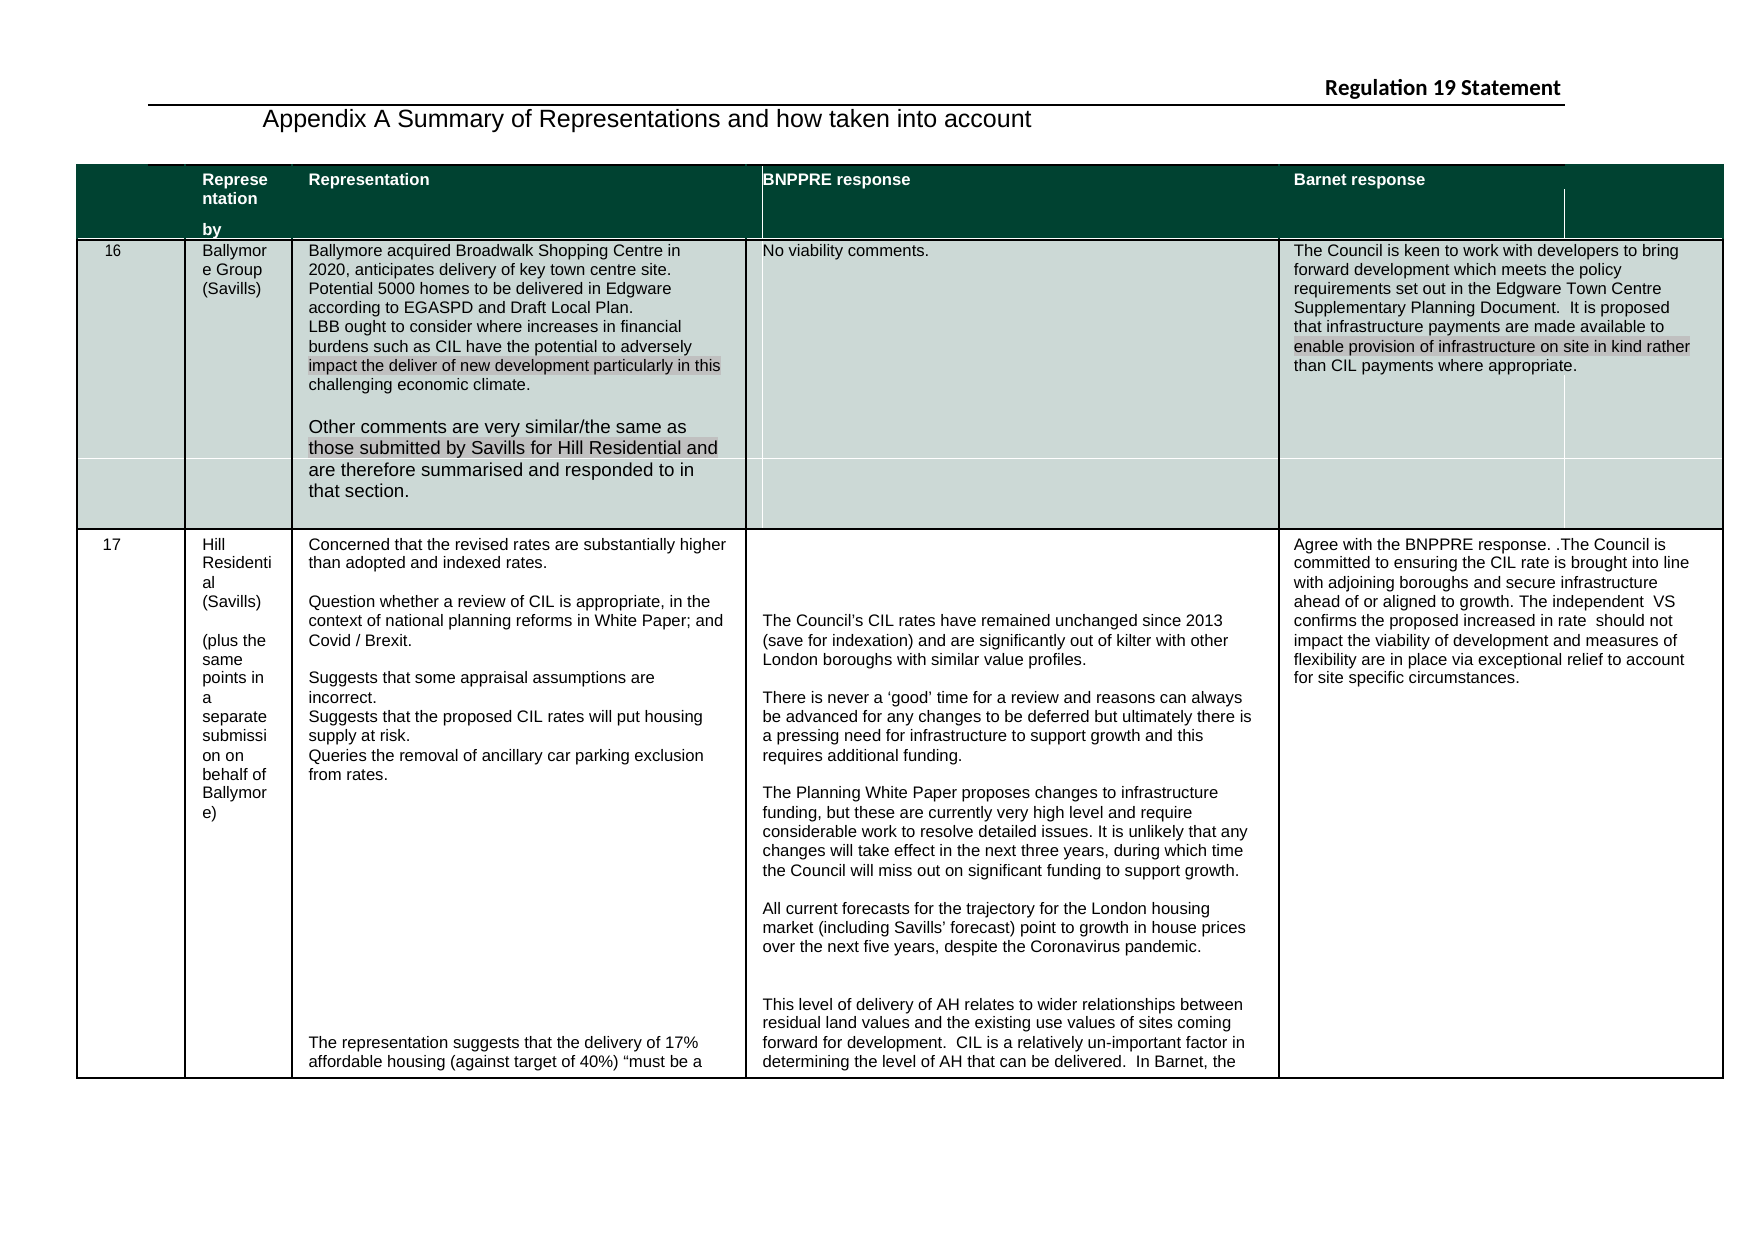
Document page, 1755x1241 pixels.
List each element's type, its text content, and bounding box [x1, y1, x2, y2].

table_cell [94, 394, 148, 437]
table_cell [94, 956, 148, 1014]
table_cell [78, 650, 94, 669]
table_cell [148, 918, 184, 937]
table_cell [94, 260, 148, 279]
table_cell [727, 573, 745, 592]
table_cell [1279, 106, 1294, 133]
table_cell [1258, 669, 1278, 688]
table_cell [148, 688, 184, 707]
table_cell [1565, 394, 1702, 437]
table_cell [747, 669, 762, 688]
table_cell [148, 317, 184, 336]
table_cell [293, 707, 308, 726]
table_cell [727, 394, 745, 437]
table_cell [94, 317, 148, 336]
table_cell [78, 841, 94, 860]
table_cell [1294, 394, 1564, 437]
table_cell [78, 592, 94, 611]
table_cell [1258, 1033, 1278, 1052]
table_cell [1258, 189, 1278, 208]
table_cell [1258, 241, 1278, 260]
table_cell by [202, 208, 273, 238]
table_cell [94, 707, 148, 726]
table_cell [763, 208, 1258, 238]
table_cell confirms the proposed increased in rate should not [1294, 611, 1722, 630]
table_cell [727, 336, 745, 356]
table_cell [1702, 1014, 1722, 1033]
table_cell (plus the [186, 630, 291, 649]
table_cell supply at risk. [308, 726, 745, 745]
table_cell [1280, 554, 1294, 573]
table_cell [186, 1071, 202, 1077]
table_cell [78, 707, 94, 726]
table_cell [763, 134, 1258, 164]
table_cell [763, 356, 1258, 375]
table_cell [1280, 317, 1294, 336]
table_cell [273, 841, 291, 860]
table_cell [78, 745, 94, 764]
table_cell [78, 573, 94, 592]
table_cell [1280, 1052, 1294, 1071]
table_cell [747, 630, 762, 649]
table_cell [78, 260, 94, 279]
table_cell [1702, 134, 1723, 164]
table_cell [94, 134, 148, 164]
table_cell [727, 1014, 745, 1033]
table_cell [727, 356, 745, 375]
table_cell [202, 611, 273, 630]
table_cell [308, 937, 727, 956]
table_cell [148, 937, 184, 956]
table_cell [1280, 918, 1294, 937]
table_cell determining the level of AH that can be delivered. In Barnet, the [763, 1052, 1258, 1071]
table_cell [1702, 1071, 1722, 1077]
table_cell [78, 554, 94, 573]
table_cell [78, 1071, 94, 1077]
table_cell [293, 1052, 308, 1071]
table_cell [1280, 669, 1294, 688]
table_cell [293, 317, 308, 336]
table_cell [293, 1033, 308, 1052]
table_cell [1565, 1014, 1702, 1033]
table_cell [273, 356, 291, 375]
table_cell [1280, 437, 1294, 458]
table_cell [308, 822, 727, 841]
table_cell [1280, 394, 1294, 437]
table_cell [1294, 707, 1564, 726]
table_cell [202, 375, 273, 394]
table_header [202, 73, 273, 101]
table_cell [1702, 104, 1723, 133]
table_cell [763, 279, 1258, 298]
table_cell [308, 1071, 727, 1077]
table_cell impact the deliver of new development particularly in this [308, 356, 727, 375]
table_cell [1702, 1052, 1722, 1071]
table_cell [727, 803, 745, 822]
table_cell those submitted by Savills for Hill Residential and [308, 437, 727, 458]
table_cell [186, 1014, 202, 1033]
table_cell [1280, 880, 1294, 918]
table_cell [186, 189, 202, 208]
table_cell [293, 688, 308, 707]
table_cell [202, 937, 273, 956]
table_cell No viability comments. [763, 241, 1258, 260]
table_cell [1702, 208, 1722, 238]
table_cell changes will take effect in the next three years, during which time [763, 841, 1258, 860]
table_header Regulation 19 Statement [1294, 73, 1723, 101]
table_cell [1258, 803, 1278, 822]
table_cell [186, 356, 202, 375]
table_cell on on [186, 745, 291, 764]
table_cell [202, 860, 273, 879]
table_cell [1258, 1014, 1278, 1033]
table_cell [1258, 860, 1278, 879]
table_cell London boroughs with similar value profiles. [763, 650, 1258, 669]
table_cell [1702, 688, 1722, 707]
table_cell [747, 745, 762, 764]
table_cell [1294, 956, 1564, 1014]
table_header [1279, 73, 1294, 101]
table_cell [1258, 317, 1278, 336]
table_cell [78, 298, 94, 317]
table_cell [273, 918, 291, 937]
table_cell [1258, 134, 1279, 164]
table_cell [78, 356, 94, 375]
table_cell [273, 260, 291, 279]
table_cell [727, 317, 745, 336]
table_cell [273, 166, 291, 189]
table_cell [308, 189, 727, 208]
table_cell [1702, 298, 1722, 317]
table_cell [78, 375, 94, 394]
table_cell flexibility are in place via exceptional relief to account [1294, 650, 1722, 669]
table_cell [78, 189, 94, 208]
table_cell [1280, 1033, 1294, 1052]
table_cell Appendix A Summary of Representations and how taken into account [202, 106, 1258, 133]
table_cell [293, 1071, 308, 1077]
table_cell [1702, 860, 1722, 879]
table_cell [94, 480, 148, 502]
table_cell [308, 956, 727, 1014]
table_cell [202, 134, 273, 164]
table_cell [1280, 375, 1294, 394]
table_cell [273, 336, 291, 356]
table_cell [186, 956, 202, 1014]
table_cell [1280, 208, 1294, 238]
table_cell [293, 437, 308, 458]
table_cell [747, 298, 762, 317]
table_cell [1565, 459, 1702, 480]
table_cell [94, 630, 148, 649]
table_cell [78, 726, 94, 745]
table_cell [1294, 841, 1564, 860]
table_cell [186, 822, 202, 841]
table_cell [763, 592, 1258, 611]
table_cell [94, 375, 148, 394]
table_cell [747, 803, 762, 822]
table_cell [727, 260, 745, 279]
table_cell [293, 260, 308, 279]
table_cell (save for indexation) and are significantly out of kilter with other [763, 630, 1258, 649]
table_cell [94, 356, 148, 375]
table_cell [727, 918, 745, 937]
table_cell [308, 502, 727, 528]
table_cell [148, 356, 184, 375]
table_cell [747, 502, 762, 528]
table_cell [1294, 937, 1564, 956]
table_header [292, 73, 308, 101]
table_cell [747, 1071, 762, 1077]
table_cell [763, 573, 1258, 592]
table_cell [273, 611, 291, 630]
table_cell [1258, 554, 1278, 573]
table_cell a [186, 688, 291, 707]
table_cell [747, 459, 762, 480]
table_cell [308, 1014, 727, 1033]
table_cell [78, 336, 94, 356]
table_cell [1565, 502, 1702, 528]
table_cell [727, 279, 745, 298]
table_cell [186, 241, 202, 260]
table_cell [308, 880, 727, 918]
table_cell [747, 260, 762, 279]
table_cell [747, 241, 762, 260]
table_cell [78, 480, 94, 502]
table_cell the Council will miss out on significant funding to support growth. [763, 860, 1258, 879]
table_cell [727, 956, 745, 1014]
table_cell [763, 554, 1258, 573]
table_cell challenging economic climate. [308, 375, 727, 394]
table_cell [747, 208, 762, 238]
table_cell [747, 573, 762, 592]
table_cell [148, 592, 184, 611]
table_cell [78, 937, 94, 956]
table_cell [273, 459, 291, 480]
table_header [273, 73, 292, 101]
table_cell same [186, 650, 291, 669]
table_cell [1702, 502, 1722, 528]
table_cell [78, 765, 94, 784]
table_cell [1294, 784, 1564, 803]
table_cell [186, 880, 202, 918]
table_cell [202, 394, 273, 437]
table_cell [1258, 336, 1278, 356]
table_cell [293, 530, 308, 554]
table_cell [94, 502, 148, 528]
table_cell [1258, 356, 1278, 375]
table_cell [747, 554, 762, 573]
table_cell [1280, 166, 1294, 189]
table_cell [186, 279, 202, 298]
table_cell [1702, 279, 1722, 298]
table_cell The representation suggests that the delivery of 17% [308, 1033, 745, 1052]
table_cell [1258, 573, 1278, 592]
table_cell context of national planning reforms in White Paper; and [308, 611, 745, 630]
table_cell [1280, 1071, 1294, 1077]
table_cell [293, 279, 308, 298]
table_cell [763, 260, 1258, 279]
table_cell Residenti [186, 554, 291, 573]
table_cell [1294, 688, 1564, 707]
table_cell [308, 134, 727, 164]
table_cell [78, 164, 94, 189]
table_cell [148, 822, 184, 841]
table_cell [1280, 745, 1294, 764]
table_cell [1280, 822, 1294, 841]
table_cell Suggests that the proposed CIL rates will put housing [308, 707, 745, 726]
table_cell [727, 860, 745, 879]
table_cell [293, 166, 308, 189]
table_cell [1702, 803, 1722, 822]
table_cell LBB ought to consider where increases in financial [308, 317, 727, 336]
table_cell [747, 860, 762, 879]
table_cell [293, 650, 308, 669]
table_cell [94, 298, 148, 317]
table_cell [148, 726, 184, 745]
table_cell [1280, 1014, 1294, 1033]
table_cell [1280, 707, 1294, 726]
table_cell a pressing need for infrastructure to support growth and this [763, 726, 1258, 745]
table_cell [77, 104, 94, 133]
table_cell [94, 822, 148, 841]
table_cell impact the viability of development and measures of [1294, 630, 1722, 649]
table_cell [1294, 1052, 1564, 1071]
table_cell [727, 784, 745, 803]
table_cell [293, 784, 308, 803]
table_cell [148, 134, 185, 164]
table_cell [148, 437, 184, 458]
table_cell [727, 502, 745, 528]
table_cell [747, 166, 762, 189]
table_cell [78, 317, 94, 336]
table_cell that section. [308, 480, 727, 502]
table_cell [94, 1014, 148, 1033]
table_cell [1565, 1033, 1702, 1052]
table_cell [148, 279, 184, 298]
table_cell [202, 822, 273, 841]
table_cell [1258, 437, 1278, 458]
table_cell [1258, 822, 1278, 841]
table_cell [94, 189, 148, 208]
table_cell [293, 726, 308, 745]
table_cell Supplementary Planning Document. It is proposed [1294, 298, 1702, 317]
table_cell [763, 394, 1258, 437]
table_cell [1294, 208, 1564, 238]
table_cell Ballymor [202, 241, 273, 260]
table_cell [148, 630, 184, 649]
table_cell The Council is keen to work with developers to bring [1294, 241, 1702, 260]
table_cell forward for development. CIL is a relatively un-important factor in [763, 1033, 1258, 1052]
table_cell [94, 650, 148, 669]
table_cell [293, 375, 308, 394]
table_header [727, 73, 746, 101]
table_cell [308, 573, 727, 592]
table_cell [273, 375, 291, 394]
table_cell [763, 336, 1258, 356]
table_cell [148, 1033, 184, 1052]
table_cell [148, 707, 184, 726]
table_cell [148, 1014, 184, 1033]
table_cell [148, 189, 184, 208]
table_cell [94, 745, 148, 764]
table_cell over the next five years, despite the Coronavirus pandemic. [763, 937, 1258, 956]
table_cell [273, 822, 291, 841]
table_cell [747, 956, 762, 1014]
table_cell e) [186, 803, 291, 822]
table_cell [273, 317, 291, 336]
table_cell [1565, 918, 1702, 937]
table_cell [763, 502, 1258, 528]
table_cell [273, 1033, 291, 1052]
table_cell [1280, 860, 1294, 879]
table_cell [747, 356, 762, 375]
table_cell [202, 437, 273, 458]
table_cell [94, 765, 148, 784]
table_cell [292, 134, 308, 164]
table_cell [763, 530, 1258, 554]
table_cell [747, 784, 762, 803]
table_cell [293, 822, 308, 841]
table_cell [148, 208, 184, 238]
table_cell [1565, 803, 1702, 822]
table_cell [763, 1071, 1258, 1077]
table_cell [273, 956, 291, 1014]
table_cell [94, 437, 148, 458]
table_cell Suggests that some appraisal assumptions are [308, 669, 745, 688]
table_cell [763, 437, 1258, 458]
table_cell [727, 298, 745, 317]
table_cell [1702, 707, 1722, 726]
table_cell [293, 860, 308, 879]
table_cell [148, 784, 184, 803]
table_cell are therefore summarised and responded to in [308, 459, 727, 480]
table_cell [293, 937, 308, 956]
table_cell [273, 134, 292, 164]
table_cell [747, 530, 762, 554]
table_cell [1258, 208, 1278, 238]
table_cell [1258, 956, 1278, 1014]
table_cell [1702, 880, 1722, 918]
table_cell [1258, 106, 1279, 133]
table_cell [148, 260, 184, 279]
table_cell [747, 375, 762, 394]
table_cell Ballymore acquired Broadwalk Shopping Centre in [308, 241, 727, 260]
table_cell [1294, 880, 1564, 918]
table_cell [186, 611, 202, 630]
table_cell [202, 1033, 273, 1052]
table_cell [148, 669, 184, 688]
table_cell [94, 279, 148, 298]
table_cell [747, 317, 762, 336]
table_cell [78, 437, 94, 458]
table_cell [727, 134, 746, 164]
table_cell [763, 765, 1258, 784]
table_cell [273, 502, 291, 528]
table_cell [94, 1033, 148, 1052]
table_cell Ballymor [186, 784, 291, 803]
table_cell separate [186, 707, 291, 726]
table_cell [1294, 1033, 1564, 1052]
table_cell [1702, 918, 1722, 937]
table_cell [1565, 784, 1702, 803]
table_cell BNPPRE response [763, 166, 1258, 189]
table_cell [1565, 726, 1702, 745]
table_cell [1565, 860, 1702, 879]
table_cell [1258, 707, 1278, 726]
table_cell [148, 803, 184, 822]
table_cell [1258, 688, 1278, 707]
table_cell [747, 1014, 762, 1033]
table_cell [94, 784, 148, 803]
table_cell for site specific circumstances. [1294, 669, 1722, 688]
table_cell [1280, 937, 1294, 956]
table_cell [273, 1014, 291, 1033]
table_cell [1702, 765, 1722, 784]
table_cell points in [186, 669, 291, 688]
table_cell [1258, 841, 1278, 860]
table_cell [148, 502, 184, 528]
table_cell [148, 1052, 184, 1071]
table_cell ahead of or aligned to growth. The independent VS [1294, 592, 1722, 611]
table_header [148, 73, 185, 101]
table_cell that infrastructure payments are made available to [1294, 317, 1702, 336]
table_cell [94, 937, 148, 956]
table_cell [1565, 208, 1702, 238]
table_cell [148, 860, 184, 879]
table_cell [293, 241, 308, 260]
table_cell [293, 630, 308, 649]
table_cell [293, 208, 308, 238]
table_header [763, 73, 1258, 101]
table_cell [273, 480, 291, 502]
table_cell [148, 298, 184, 317]
table_cell [1294, 134, 1564, 164]
table_cell [1702, 336, 1722, 356]
table_cell than adopted and indexed rates. [308, 554, 745, 573]
table_cell [1565, 745, 1702, 764]
table_cell [746, 134, 762, 164]
table_cell [1279, 134, 1294, 164]
table_cell [308, 860, 727, 879]
table_cell [763, 298, 1258, 317]
table_cell [186, 1033, 202, 1052]
table_cell [763, 317, 1258, 336]
table_cell [78, 611, 94, 630]
table_cell [273, 279, 291, 298]
table_cell [202, 356, 273, 375]
table_cell [308, 784, 727, 803]
table_cell [1294, 726, 1564, 745]
table_cell [1702, 480, 1722, 502]
table_cell [186, 394, 202, 437]
table_cell [1294, 803, 1564, 822]
table_cell [202, 880, 273, 918]
table_cell [727, 880, 745, 918]
table_cell [94, 1071, 148, 1077]
table_cell [148, 459, 184, 480]
table_cell [293, 611, 308, 630]
table_cell [293, 765, 308, 784]
table_cell [1702, 241, 1722, 260]
table_cell [185, 134, 202, 164]
table_cell [202, 480, 273, 502]
table_cell [1565, 880, 1702, 918]
table_header [746, 73, 762, 101]
table_cell [1702, 375, 1722, 394]
table_cell [1565, 1052, 1702, 1071]
table_cell [1258, 937, 1278, 956]
table_cell [148, 530, 184, 554]
table_cell [148, 480, 184, 502]
table_cell enable provision of infrastructure on site in kind rather [1294, 336, 1702, 356]
table_cell [273, 1052, 291, 1071]
table_cell [308, 650, 727, 669]
table_cell Barnet response [1294, 164, 1702, 189]
table_cell [727, 208, 745, 238]
table_cell [1294, 437, 1564, 458]
table_cell [1702, 784, 1722, 803]
table_cell [1258, 375, 1278, 394]
table_cell [78, 860, 94, 879]
table_cell [78, 803, 94, 822]
table_cell [186, 480, 202, 502]
table_cell [727, 241, 745, 260]
table_cell [1258, 650, 1278, 669]
table_cell [202, 336, 273, 356]
table_cell [308, 208, 727, 238]
table_cell [1258, 918, 1278, 937]
table_cell requires additional funding. [763, 745, 1258, 764]
table_cell [273, 437, 291, 458]
table_cell [293, 803, 308, 822]
table_cell Agree with the BNPPRE response. .The Council is [1294, 530, 1722, 554]
table_cell [94, 841, 148, 860]
table_cell Hill [186, 530, 291, 554]
table_cell [727, 375, 745, 394]
table_cell [78, 784, 94, 803]
table_cell incorrect. [308, 688, 745, 707]
table_cell [94, 688, 148, 707]
table_cell [763, 189, 1258, 208]
table_cell [273, 241, 291, 260]
table_cell [78, 822, 94, 841]
table_cell [1565, 841, 1702, 860]
table_cell [747, 880, 762, 918]
table_cell [148, 394, 184, 437]
table_cell [148, 745, 184, 764]
table_cell forward development which meets the policy [1294, 260, 1702, 279]
table_cell [1702, 459, 1722, 480]
table_cell [1258, 260, 1278, 279]
table_cell [148, 650, 184, 669]
table_cell [1294, 822, 1564, 841]
table_cell [1702, 189, 1722, 208]
table_cell [1294, 918, 1564, 937]
table_cell (Savills) [186, 592, 291, 611]
table_cell [78, 279, 94, 298]
table_cell [293, 880, 308, 918]
table_cell [94, 860, 148, 879]
table_cell [1258, 726, 1278, 745]
table_cell [747, 726, 762, 745]
table_header [77, 73, 94, 101]
table_cell [94, 208, 148, 238]
table_cell [293, 298, 308, 317]
table_cell There is never a ‘good’ time for a review and reasons can always [763, 688, 1258, 707]
table_cell [1258, 279, 1278, 298]
table_cell [1565, 707, 1702, 726]
table_cell [763, 669, 1258, 688]
table_cell [202, 317, 273, 336]
table_cell [727, 822, 745, 841]
table_cell [747, 937, 762, 956]
table_cell [763, 375, 1258, 394]
table_cell requirements set out in the Edgware Town Centre [1294, 279, 1702, 298]
table_cell [1280, 784, 1294, 803]
table_cell [186, 459, 202, 480]
table_cell [202, 956, 273, 1014]
table_cell [1258, 502, 1278, 528]
table_cell [78, 630, 94, 649]
table_cell [78, 502, 94, 528]
table_cell [202, 298, 273, 317]
table_cell [1294, 375, 1564, 394]
table_cell [1258, 166, 1278, 189]
table_cell Potential 5000 homes to be delivered in Edgware [308, 279, 727, 298]
table_cell [202, 1052, 273, 1071]
table_cell [1280, 573, 1294, 592]
table_cell [1565, 937, 1702, 956]
table_cell [293, 918, 308, 937]
table_cell [1280, 688, 1294, 707]
table_cell [94, 592, 148, 611]
table_cell [78, 956, 94, 1014]
table_cell [78, 669, 94, 688]
table_cell [94, 669, 148, 688]
table_cell [94, 573, 148, 592]
table_cell (Savills) [202, 279, 273, 298]
table_cell [747, 394, 762, 437]
table_cell The Council’s CIL rates have remained unchanged since 2013 [763, 611, 1258, 630]
table_cell [1280, 650, 1294, 669]
table_cell [78, 459, 94, 480]
table_cell [747, 650, 762, 669]
table_cell [202, 918, 273, 937]
table_cell Represe [202, 166, 273, 189]
table_cell [747, 336, 762, 356]
table_cell [747, 611, 762, 630]
table_cell [1702, 394, 1722, 437]
table_cell [186, 208, 202, 238]
table_cell market (including Savills’ forecast) point to growth in house prices [763, 918, 1258, 937]
table_cell [727, 650, 745, 669]
table_cell [1258, 530, 1278, 554]
table_cell [1294, 765, 1564, 784]
table_cell [1280, 726, 1294, 745]
table_cell [148, 880, 184, 918]
table_cell [1280, 803, 1294, 822]
table_cell Covid / Brexit. [308, 630, 745, 649]
table_cell [148, 554, 184, 573]
table_cell [1565, 134, 1702, 164]
table_cell [1565, 765, 1702, 784]
table_cell [273, 880, 291, 918]
table_cell [148, 106, 185, 133]
table_cell [273, 394, 291, 437]
table_cell [94, 459, 148, 480]
table_cell according to EGASPD and Draft Local Plan. [308, 298, 727, 317]
table_cell [186, 336, 202, 356]
table_cell [148, 166, 184, 189]
table_cell [1702, 437, 1722, 458]
table_cell [293, 189, 308, 208]
table_cell [1702, 841, 1722, 860]
table_cell [273, 298, 291, 317]
table_cell [727, 1071, 745, 1077]
table_cell [1702, 937, 1722, 956]
table_cell [94, 554, 148, 573]
table_cell [747, 822, 762, 841]
table_cell [1258, 480, 1278, 502]
table_cell [747, 189, 762, 208]
table_cell Concerned that the revised rates are substantially higher [308, 530, 745, 554]
table_cell [293, 480, 308, 502]
table_cell Queries the removal of ancillary car parking exclusion [308, 745, 745, 764]
table_cell [78, 208, 94, 238]
table_cell [747, 688, 762, 707]
table_cell [148, 956, 184, 1014]
table_cell Question whether a review of CIL is appropriate, in the [308, 592, 745, 611]
table_cell All current forecasts for the trajectory for the London housing [763, 880, 1258, 918]
table_cell [94, 880, 148, 918]
table_cell residual land values and the existing use values of sites coming [763, 1014, 1258, 1033]
table_cell [1280, 502, 1294, 528]
table_cell [148, 573, 184, 592]
table_cell [78, 1014, 94, 1033]
table_cell [1258, 880, 1278, 918]
table_cell [1565, 480, 1702, 502]
table_cell [763, 480, 1258, 502]
table_cell [273, 189, 291, 208]
table_cell [1294, 189, 1564, 208]
table_cell [747, 437, 762, 458]
table_cell considerable work to resolve detailed issues. It is unlikely that any [763, 822, 1258, 841]
table_cell [293, 554, 308, 573]
table_cell [94, 803, 148, 822]
table_cell [94, 1052, 148, 1071]
table_cell [78, 880, 94, 918]
table_cell [1702, 164, 1722, 189]
table_cell [202, 1071, 273, 1077]
table_cell [1702, 1033, 1722, 1052]
table_cell [1280, 356, 1294, 375]
table_cell [186, 298, 202, 317]
table_cell [1702, 726, 1722, 745]
table_cell [202, 459, 273, 480]
table_cell [727, 189, 745, 208]
table_cell [1702, 317, 1722, 336]
table_cell [78, 688, 94, 707]
table_cell [148, 336, 184, 356]
table_cell [293, 336, 308, 356]
table_cell [1258, 394, 1278, 437]
table_cell al [186, 573, 291, 592]
table_cell [1565, 822, 1702, 841]
table_cell [1280, 298, 1294, 317]
table_cell [78, 1052, 94, 1071]
table_cell [293, 459, 308, 480]
table_cell [1565, 1071, 1702, 1077]
table_cell [1702, 822, 1722, 841]
table_cell with adjoining boroughs and secure infrastructure [1294, 573, 1722, 592]
table_cell [185, 106, 202, 133]
table_cell be advanced for any changes to be deferred but ultimately there is [763, 707, 1258, 726]
table_header [185, 73, 202, 101]
table_cell [78, 1033, 94, 1052]
table_cell [727, 937, 745, 956]
table_cell [1702, 956, 1722, 1014]
table_cell [186, 918, 202, 937]
table_cell [94, 726, 148, 745]
table_cell [148, 375, 184, 394]
table_cell [1280, 189, 1294, 208]
table_cell [1702, 260, 1722, 279]
table_cell from rates. [308, 765, 745, 784]
table_cell [747, 480, 762, 502]
table_cell [148, 841, 184, 860]
table_cell [186, 937, 202, 956]
table_cell [747, 841, 762, 860]
table_cell [1702, 356, 1722, 375]
table_cell [1280, 279, 1294, 298]
table_cell [1280, 611, 1294, 630]
table_cell [148, 241, 184, 260]
table_cell [727, 437, 745, 458]
table_cell [727, 166, 745, 189]
table_cell [273, 208, 291, 238]
table_cell [293, 356, 308, 375]
table_cell Representation [308, 166, 727, 189]
table_cell [186, 260, 202, 279]
table_cell [1565, 956, 1702, 1014]
table_cell [293, 573, 308, 592]
table_cell [1258, 784, 1278, 803]
table_cell [1294, 106, 1564, 133]
table_cell [78, 394, 94, 437]
table_cell [78, 918, 94, 937]
table_cell [1294, 860, 1564, 879]
table_cell [1294, 480, 1564, 502]
table_cell 2020, anticipates delivery of key town centre site. [308, 260, 727, 279]
table_cell [308, 841, 727, 860]
table_cell [1280, 841, 1294, 860]
table_cell submissi [186, 726, 291, 745]
table_cell affordable housing (against target of 40%) “must be a [308, 1052, 745, 1071]
table_cell [1294, 1071, 1564, 1077]
table_cell [293, 394, 308, 437]
table_cell [1294, 745, 1564, 764]
table_cell [148, 1071, 184, 1077]
table_cell [1565, 688, 1702, 707]
table_cell [1258, 630, 1278, 649]
table_cell [293, 502, 308, 528]
table_cell [273, 1071, 291, 1077]
table_cell [747, 592, 762, 611]
table_cell 17 [78, 530, 148, 554]
table_cell [186, 841, 202, 860]
table_cell [747, 279, 762, 298]
table_cell [1280, 765, 1294, 784]
table_cell [1280, 956, 1294, 1014]
table_cell [1258, 611, 1278, 630]
table_cell [293, 841, 308, 860]
table_cell [186, 317, 202, 336]
table_cell e Group [202, 260, 273, 279]
table_cell [1565, 375, 1702, 394]
table_cell [273, 937, 291, 956]
table_cell The Planning White Paper proposes changes to infrastructure [763, 784, 1258, 803]
table_cell [727, 841, 745, 860]
table_cell [293, 745, 308, 764]
table_cell [293, 592, 308, 611]
table_cell [1280, 241, 1294, 260]
table_cell [1258, 459, 1278, 480]
table_cell committed to ensuring the CIL rate is brought into line [1294, 554, 1722, 573]
table_cell [148, 765, 184, 784]
table_cell [763, 459, 1258, 480]
table_cell [308, 918, 727, 937]
table_cell [1258, 745, 1278, 764]
table_cell [727, 459, 745, 480]
table_cell burdens such as CIL have the potential to adversely [308, 336, 727, 356]
table_cell [1565, 437, 1702, 458]
table_cell [1258, 298, 1278, 317]
table_cell [1258, 765, 1278, 784]
table_cell Other comments are very similar/the same as [308, 394, 727, 437]
table_cell [1294, 1014, 1564, 1033]
table_cell [94, 104, 148, 133]
table_cell [293, 1014, 308, 1033]
table_cell [186, 166, 202, 189]
table_cell [1294, 502, 1564, 528]
table_cell [77, 134, 94, 164]
table_cell [186, 860, 202, 879]
table_cell [747, 707, 762, 726]
table_header [1258, 73, 1279, 101]
table_cell 16 [94, 241, 148, 260]
table_cell [202, 1014, 273, 1033]
table_cell [1280, 630, 1294, 649]
table_cell [1280, 336, 1294, 356]
table_cell [747, 1052, 762, 1071]
table_cell [94, 336, 148, 356]
table_cell [1280, 592, 1294, 611]
table_header [94, 73, 148, 101]
table_cell [1280, 480, 1294, 502]
table_cell [293, 956, 308, 1014]
table_cell [78, 241, 94, 260]
table_cell [148, 611, 184, 630]
table_cell [1280, 530, 1294, 554]
table_cell [186, 437, 202, 458]
table_cell [747, 765, 762, 784]
table_cell [727, 480, 745, 502]
table_cell [293, 669, 308, 688]
table_cell [94, 918, 148, 937]
table_header [308, 73, 727, 101]
table_cell [94, 611, 148, 630]
table_cell [1565, 104, 1702, 133]
table_cell [202, 841, 273, 860]
table_cell funding, but these are currently very high level and require [763, 803, 1258, 822]
table_cell [747, 1033, 762, 1052]
table_cell [1702, 745, 1722, 764]
table_cell [1258, 1071, 1278, 1077]
table_cell [186, 502, 202, 528]
table_cell [202, 502, 273, 528]
table_cell [308, 803, 727, 822]
table_cell [94, 164, 148, 189]
table_cell [273, 860, 291, 879]
table_cell than CIL payments where appropriate. [1294, 356, 1702, 375]
table_cell [186, 1052, 202, 1071]
table_cell [747, 918, 762, 937]
table_cell behalf of [186, 765, 291, 784]
table_cell [1280, 260, 1294, 279]
table_cell [1294, 459, 1564, 480]
table_cell [186, 375, 202, 394]
table_cell This level of delivery of AH relates to wider relationships between [763, 956, 1258, 1014]
table_cell ntation [202, 189, 273, 208]
table_cell [1258, 592, 1278, 611]
table_cell [1565, 189, 1702, 208]
table_cell [1258, 1052, 1278, 1071]
table_cell [1280, 459, 1294, 480]
